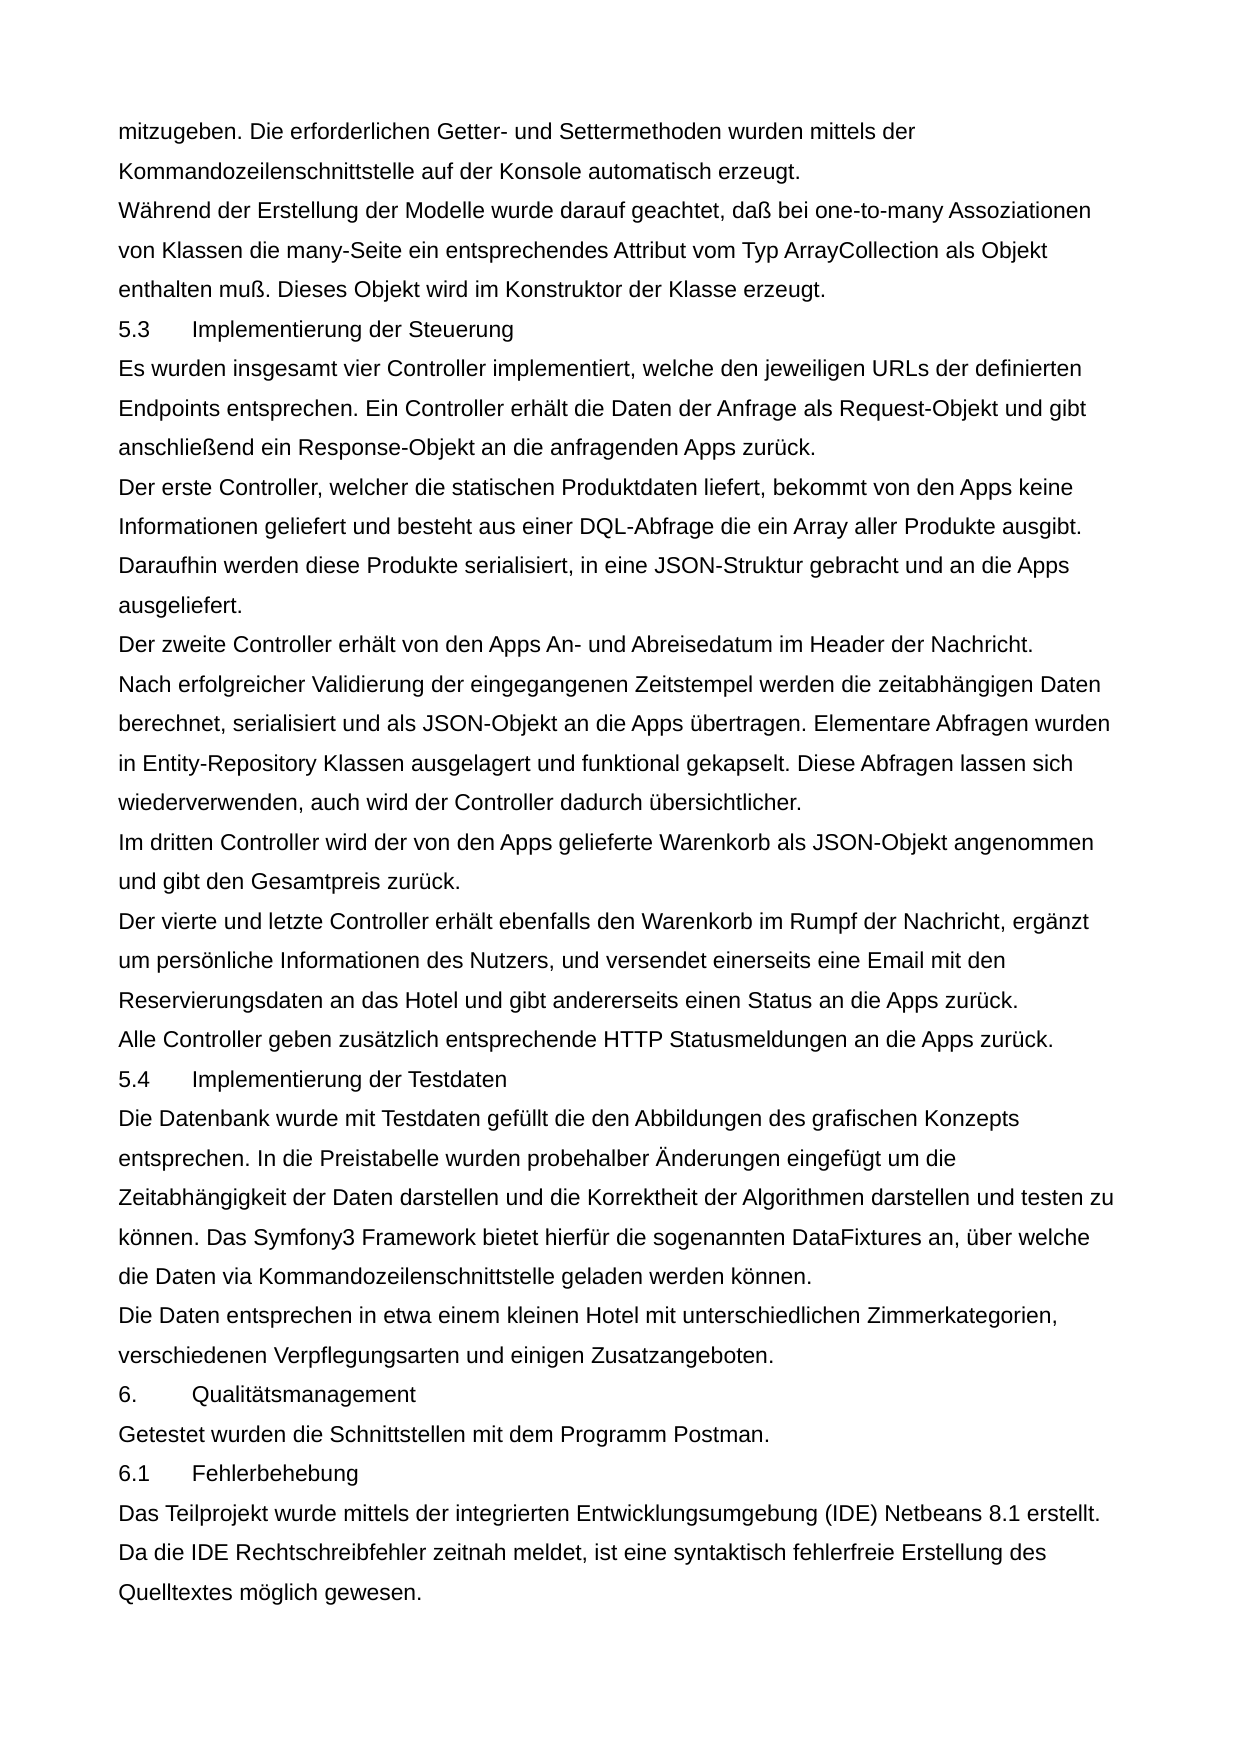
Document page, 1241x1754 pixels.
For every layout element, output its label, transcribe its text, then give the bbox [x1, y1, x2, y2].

text Alle Controller geben zusätzlich entsprechende HTTP Statusmeldungen an die Apps zurück. [118, 1026, 1122, 1052]
text Die Daten entsprechen in etwa einem kleinen Hotel mit unterschiedlichen Zimmerkategorien, verschiedenen Verpflegungsarten und einigen Zusatzangeboten. [118, 1302, 1122, 1368]
text 5.3 Implementierung der Steuerung [118, 316, 1122, 342]
text Getestet wurden die Schnittstellen mit dem Programm Postman. [118, 1421, 1122, 1447]
text Es wurden insgesamt vier Controller implementiert, welche den jeweiligen URLs der definierten Endpoints entsprechen. Ein Controller erhält die Daten der Anfrage als Request-Objekt und gibt anschließend ein Response-Objekt an die anfragenden Apps zurück. [118, 355, 1122, 460]
text Der erste Controller, welcher die statischen Produktdaten liefert, bekommt von den Apps keine Informationen geliefert und besteht aus einer DQL-Abfrage die ein Array aller Produkte ausgibt. Daraufhin werden diese Produkte serialisiert, in eine JSON-Struktur gebracht und an die Apps ausgeliefert. [118, 473, 1122, 618]
text 6.1 Fehlerbehebung [118, 1460, 1122, 1487]
text Das Teilprojekt wurde mittels der integrierten Entwicklungsumgebung (IDE) Netbeans 8.1 erstellt. Da die IDE Rechtschreibfehler zeitnah meldet, ist eine syntaktisch fehlerfreie Erstellung des Quelltextes möglich gewesen. [118, 1500, 1122, 1605]
text 5.4 Implementierung der Testdaten [118, 1066, 1122, 1092]
text 6. Qualitätsmanagement [118, 1381, 1122, 1408]
text mitzugeben. Die erforderlichen Getter- und Settermethoden wurden mittels der Kommandozeilenschnittstelle auf der Konsole automatisch erzeugt. [118, 118, 1122, 184]
text Im dritten Controller wird der von den Apps gelieferte Warenkorb als JSON-Objekt angenommen und gibt den Gesamtpreis zurück. [118, 829, 1122, 894]
text Nach erfolgreicher Validierung der eingegangenen Zeitstempel werden die zeitabhängigen Daten berechnet, serialisiert und als JSON-Objekt an die Apps übertragen. Elementare Abfragen wurden in Entity-Repository Klassen ausgelagert und funktional gekapselt. Diese Abfragen lassen sich wiederverwenden, auch wird der Controller dadurch übersichtlicher. [118, 671, 1122, 816]
text Die Datenbank wurde mit Testdaten gefüllt die den Abbildungen des grafischen Konzepts entsprechen. In die Preistabelle wurden probehalber Änderungen eingefügt um die Zeitabhängigkeit der Daten darstellen und die Korrektheit der Algorithmen darstellen und testen zu können. Das Symfony3 Framework bietet hierfür die sogenannten DataFixtures an, über welche die Daten via Kommandozeilenschnittstelle geladen werden können. [118, 1105, 1122, 1289]
text Der vierte und letzte Controller erhält ebenfalls den Warenkorb im Rumpf der Nachricht, ergänzt um persönliche Informationen des Nutzers, und versendet einerseits eine Email mit den Reservierungsdaten an das Hotel und gibt andererseits einen Status an die Apps zurück. [118, 908, 1122, 1013]
text Der zweite Controller erhält von den Apps An- und Abreisedatum im Header der Nachricht. [118, 631, 1122, 658]
text Während der Erstellung der Modelle wurde darauf geachtet, daß bei one-to-many Assoziationen von Klassen die many-Seite ein entsprechendes Attribut vom Typ ArrayCollection als Objekt enthalten muß. Dieses Objekt wird im Konstruktor der Klasse erzeugt. [118, 197, 1122, 302]
